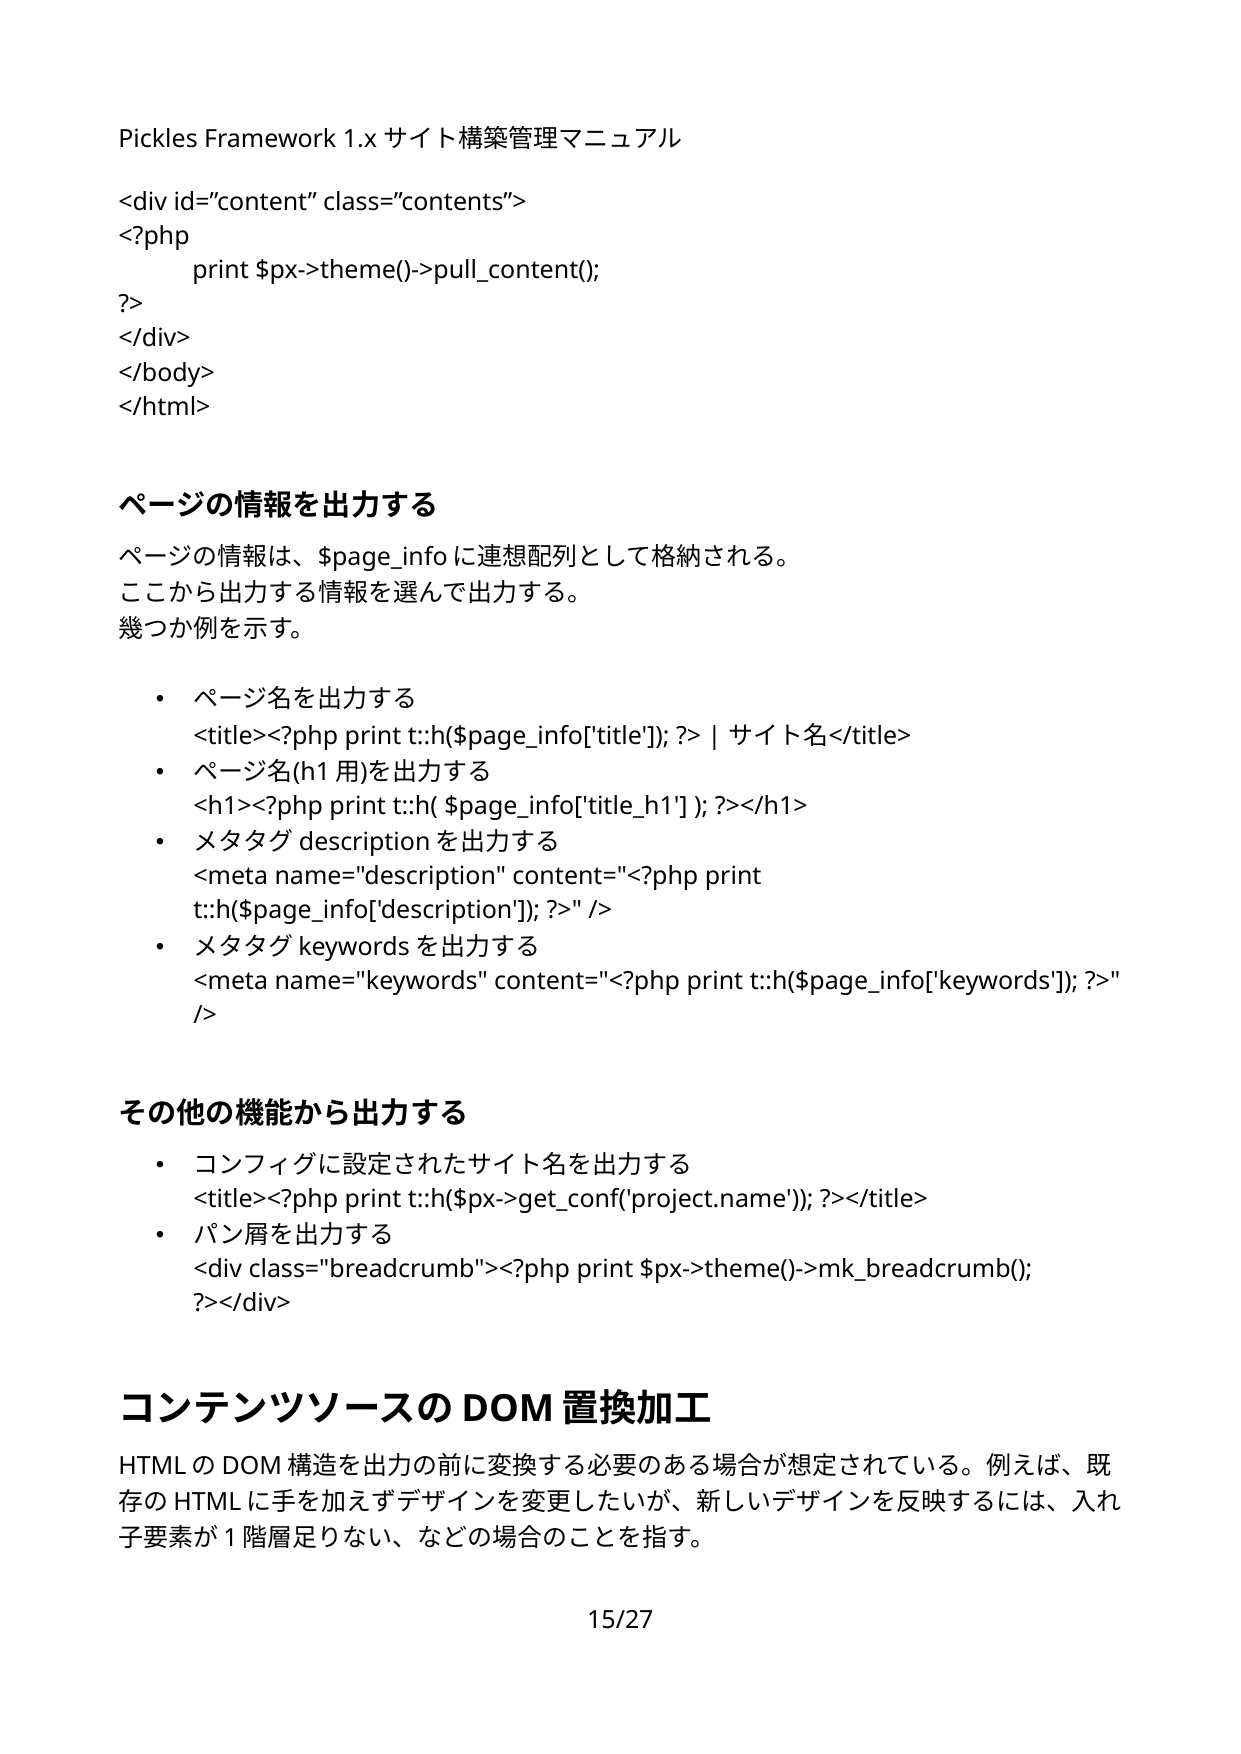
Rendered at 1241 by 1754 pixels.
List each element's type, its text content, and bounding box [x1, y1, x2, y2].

list コンフィグに設定されたサイト名を出力する <title><?php print t::h($px->get_conf('project.name')); ?></title> [156, 1144, 1122, 1215]
text ページの情報は、$page_infoに連想配列として格納される。 [118, 536, 1122, 572]
text <div id=”content” class=”contents”> [118, 184, 1122, 218]
list メタタグkeywordsを出力する <meta name="keywords" content="<?php print t::h($page_info['keywords']); ?>" /> [156, 926, 1122, 1031]
text 幾つか例を示す。 [118, 609, 1122, 645]
text print $px->theme()->pull_content(); [118, 252, 1122, 286]
text </div> [118, 320, 1122, 354]
text </body> [118, 354, 1122, 388]
text HTMLのDOM構造を出力の前に変換する必要のある場合が想定されている。例えば、既存のHTMLに手を加えずデザインを変更したいが、新しいデザインを反映するには、入れ子要素が1階層足りない、などの場合のことを指す。 [118, 1445, 1122, 1554]
text </html> [118, 388, 1122, 422]
text ?> [118, 286, 1122, 320]
subtitle その他の機能から出力する [118, 1089, 1122, 1132]
list メタタグ descriptionを出力する <meta name="description" content="<?php print t::h($page_info['description']); ?>" /> [156, 822, 1122, 926]
text <?php [118, 218, 1122, 252]
subtitle コンテンツソースのDOM置換加工 [118, 1378, 1122, 1433]
list ページ名(h1用)を出力する <h1><?php print t::h( $page_info['title_h1'] ); ?></h1> [156, 751, 1122, 822]
list ページ名を出力する <title><?php print t::h($page_info['title']); ?> | サイト名</title> [156, 679, 1122, 751]
text ここから出力する情報を選んで出力する。 [118, 572, 1122, 609]
subtitle ページの情報を出力する [118, 481, 1122, 524]
list パン屑を出力する <div class="breadcrumb"><?php print $px->theme()->mk_breadcrumb(); ?></div> [156, 1215, 1122, 1319]
